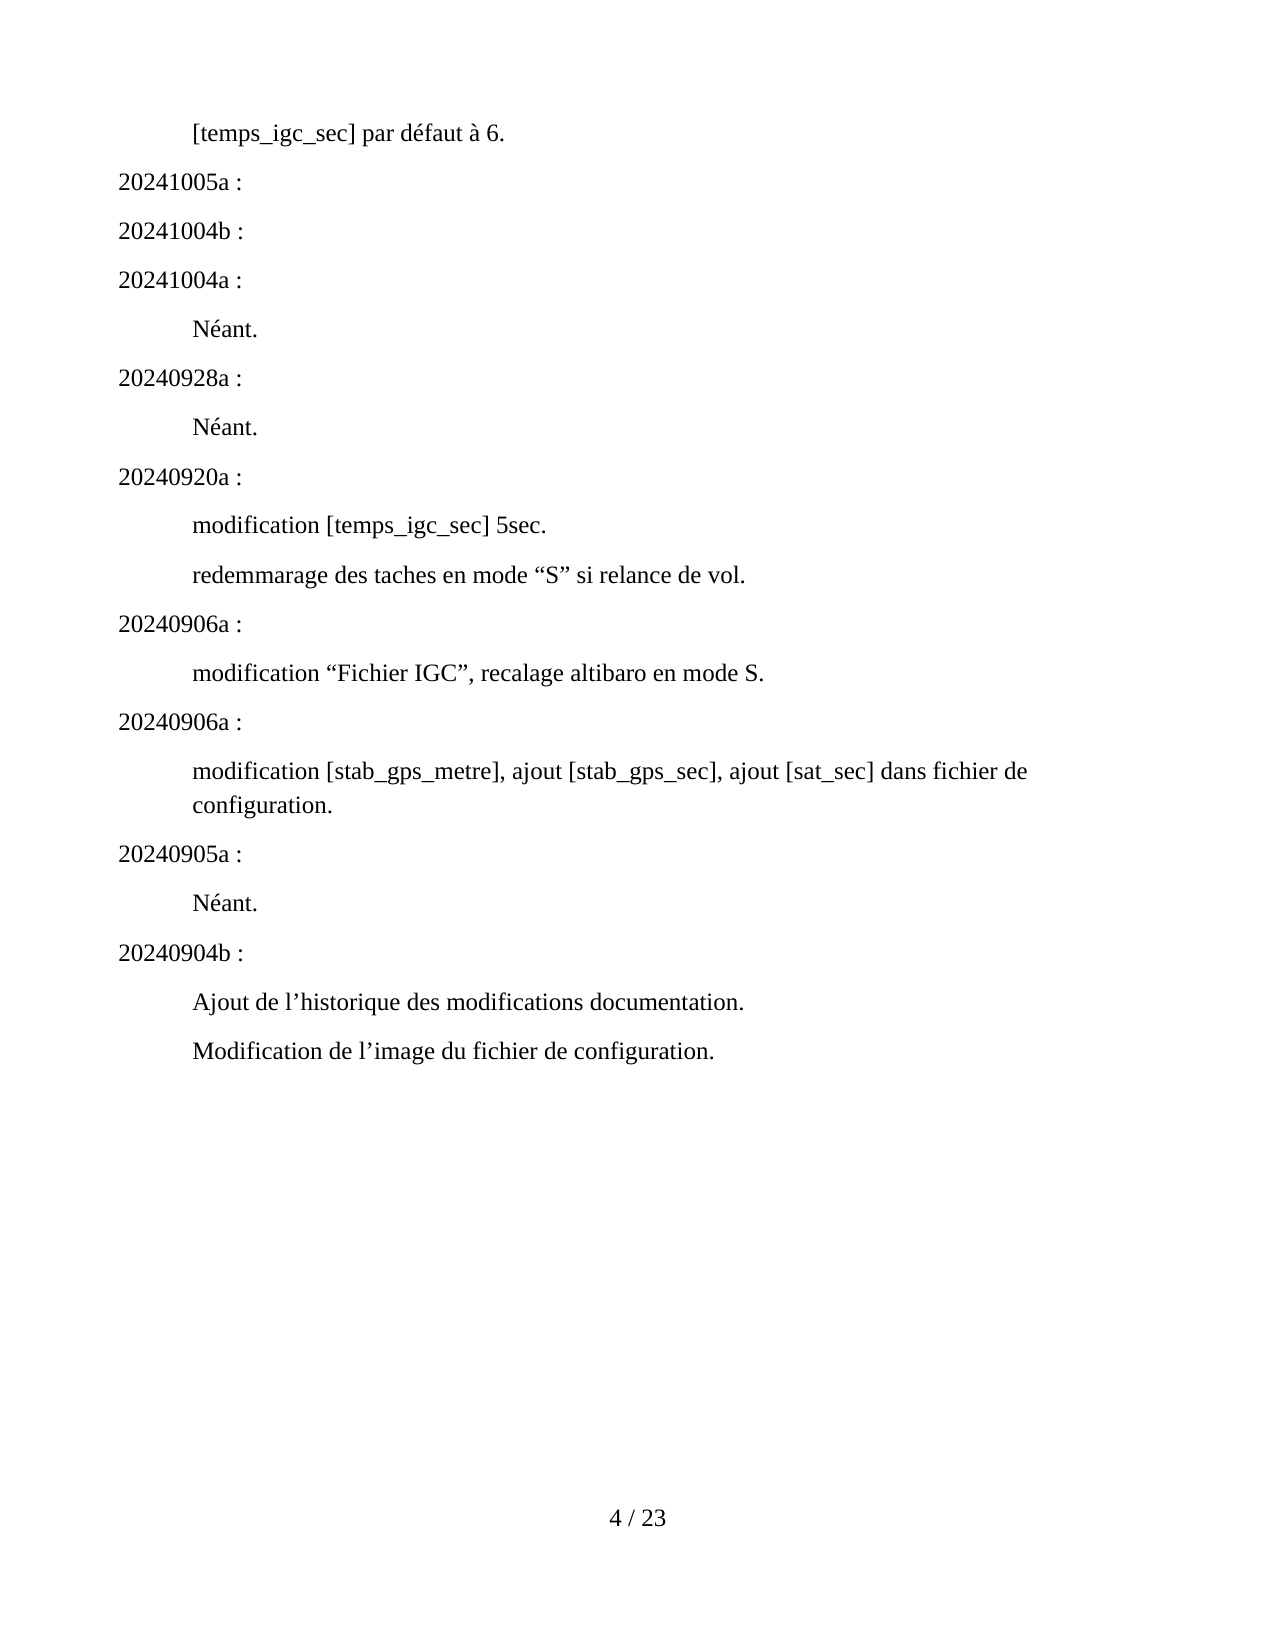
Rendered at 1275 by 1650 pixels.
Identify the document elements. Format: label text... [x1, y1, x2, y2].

text modification [temps_igc_sec] 5sec. [118, 511, 1157, 539]
text 20240906a : [118, 609, 1157, 637]
text 20240905a : [118, 839, 1157, 868]
text modification “Fichier IGC”, recalage altibaro en mode S. [118, 658, 1157, 687]
text redemmarage des taches en mode “S” si relance de vol. [118, 560, 1157, 588]
text 20240904b : [118, 938, 1157, 966]
text Modification de l’image du fichier de configuration. [118, 1036, 1157, 1064]
text modification [stab_gps_metre], ajout [stab_gps_sec], ajout [sat_sec] dans fichier de configuration. [118, 756, 1157, 819]
text Ajout de l’historique des modifications documentation. [118, 987, 1157, 1015]
text 20241004b : [118, 216, 1157, 245]
text [temps_igc_sec] par défaut à 6. [118, 118, 1157, 147]
text 20240920a : [118, 462, 1157, 490]
text 20241005a : [118, 167, 1157, 196]
text Néant. [118, 314, 1157, 343]
text Néant. [118, 888, 1157, 917]
text 20240906a : [118, 707, 1157, 736]
text 20241004a : [118, 265, 1157, 294]
text 20240928a : [118, 363, 1157, 392]
text Néant. [118, 412, 1157, 441]
